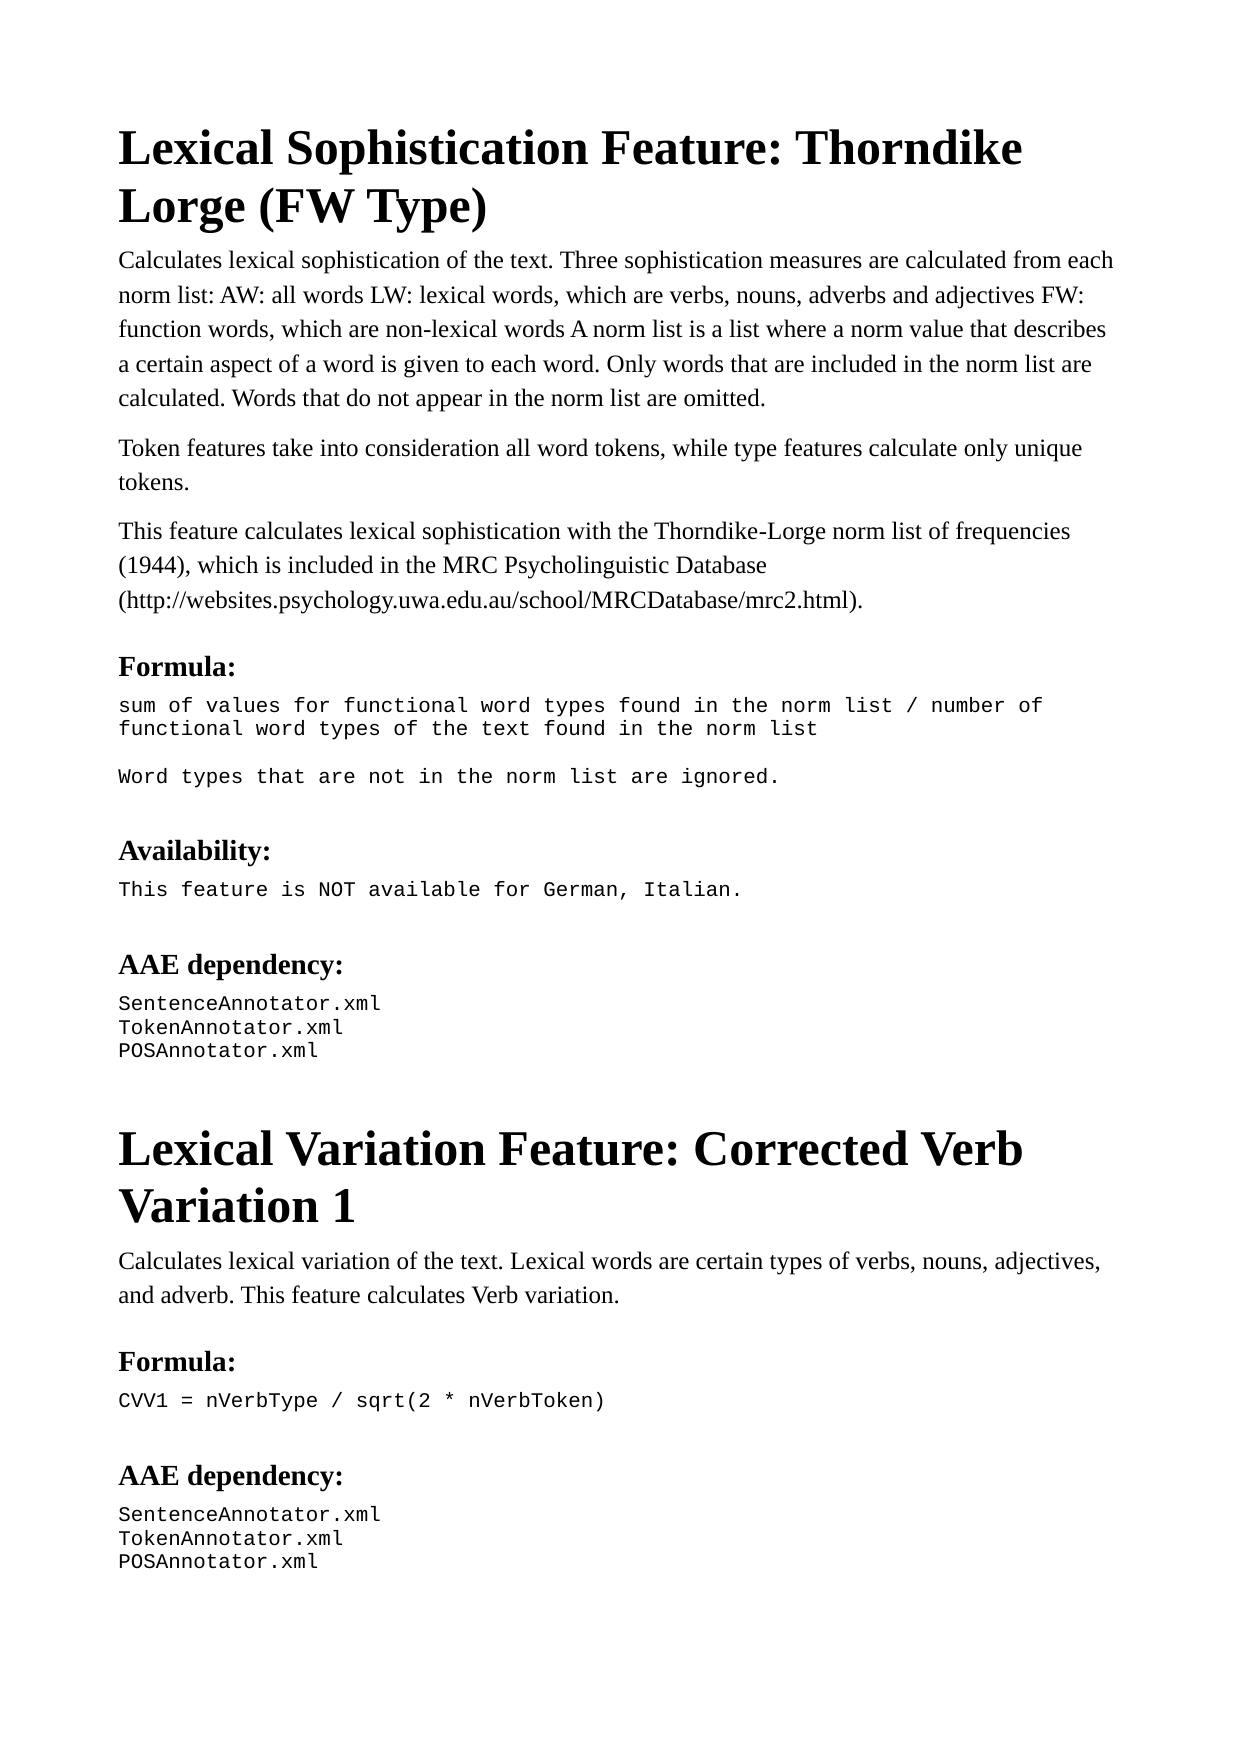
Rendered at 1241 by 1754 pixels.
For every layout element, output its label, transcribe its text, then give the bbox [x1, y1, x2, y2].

text TokenAnnotator.xml [118, 1528, 1122, 1551]
text SentenceAnnotator.xml [118, 993, 1122, 1017]
subtitle Formula: [118, 1344, 1122, 1378]
subtitle Lexical Sophistication Feature: Thorndike­ Lorge (FW Type) [118, 118, 1122, 233]
subtitle Availability: [118, 833, 1122, 867]
text Token features take into consideration all word tokens, while type features calculate only unique tokens. [118, 433, 1122, 496]
text POSAnnotator.xml [118, 1041, 1122, 1064]
subtitle Lexical Variation Feature: Corrected Verb Variation 1 [118, 1119, 1122, 1234]
text Word types that are not in the norm list are ignored. [118, 766, 1122, 789]
text TokenAnnotator.xml [118, 1017, 1122, 1041]
text SentenceAnnotator.xml [118, 1504, 1122, 1528]
text This feature calculates lexical sophistication with the Thorndike­-Lorge norm list of frequencies (1944), which is included in the MRC Psycholinguistic Database (http://websites.psychology.uwa.edu.au/school/MRCDatabase/mrc2.html). [118, 516, 1122, 614]
text This feature is NOT available for German, Italian. [118, 879, 1122, 903]
subtitle AAE dependency: [118, 1458, 1122, 1492]
subtitle AAE dependency: [118, 947, 1122, 981]
subtitle Formula: [118, 649, 1122, 682]
text Calculates lexical variation of the text. Lexical words are certain types of verbs, nouns, adjectives, and adverb. This feature calculates Verb variation. [118, 1246, 1122, 1309]
text POSAnnotator.xml [118, 1551, 1122, 1575]
text CVV1 = nVerbType / sqrt(2 * nVerbToken) [118, 1390, 1122, 1414]
text Calculates lexical sophistication of the text. Three sophistication measures are calculated from each norm list: AW: all words LW: lexical words, which are verbs, nouns, adverbs and adjectives FW: function words, which are non-lexical words A norm list is a list where a norm value that describes a certain aspect of a word is given to each word. Only words that are included in the norm list are calculated. Words that do not appear in the norm list are omitted. [118, 246, 1122, 412]
text sum of values for functional word types found in the norm list / number of functional word types of the text found in the norm list [118, 695, 1122, 742]
